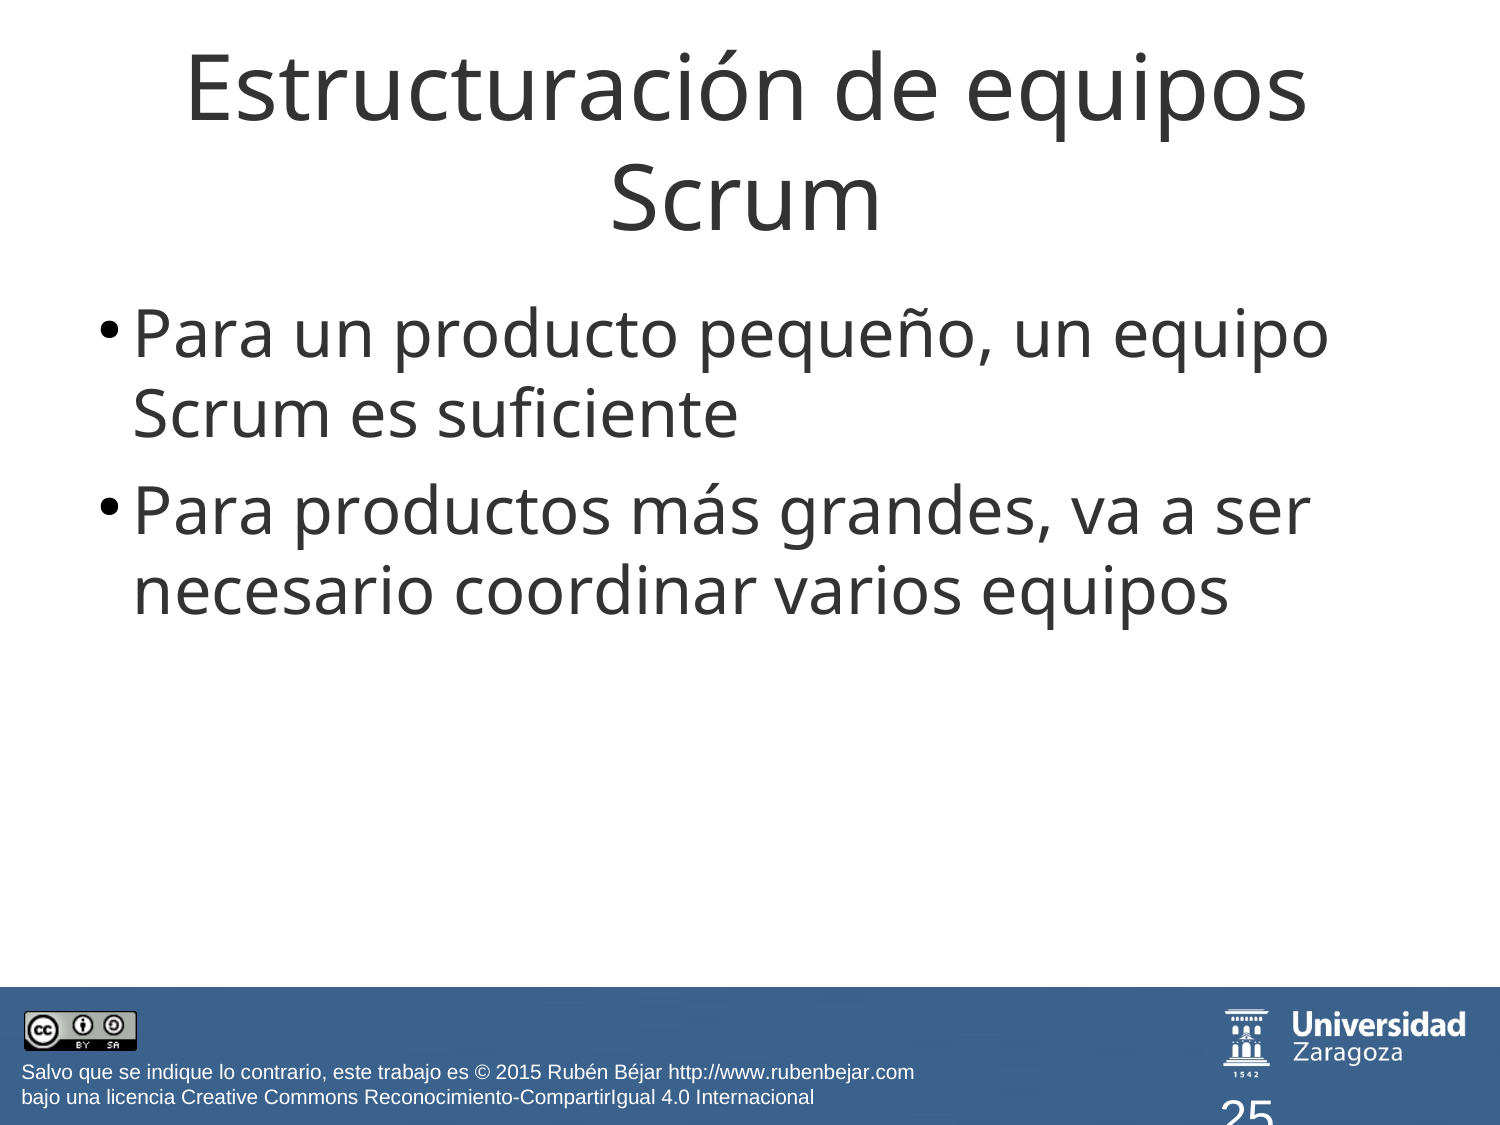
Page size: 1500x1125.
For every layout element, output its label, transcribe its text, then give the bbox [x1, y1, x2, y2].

title Estructuración de equipos Scrum [74, 21, 1420, 257]
list Para un producto pequeño, un equipo Scrum es suficiente Para productos más grandes, va a ser necesario coordinar varios equipos [82, 283, 1418, 957]
picture [0, 987, 1500, 1125]
